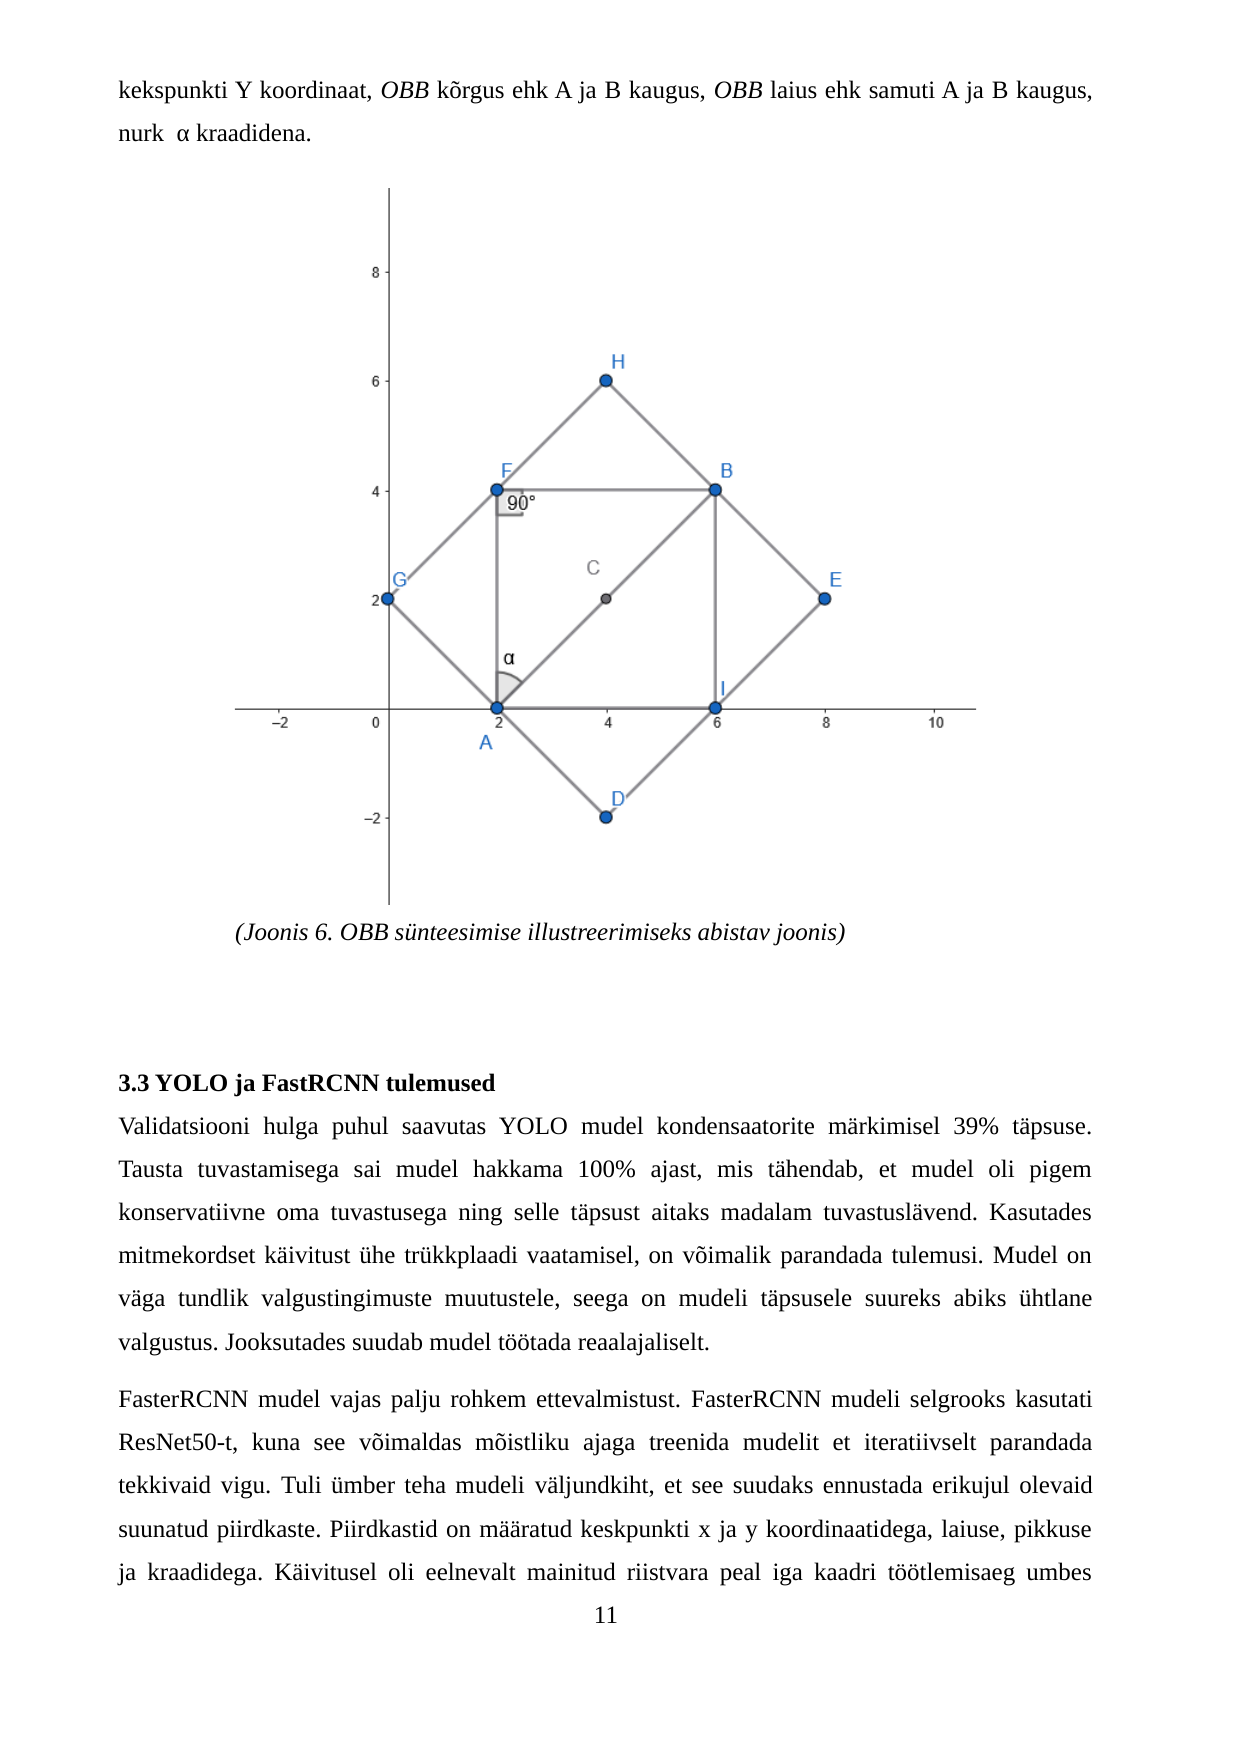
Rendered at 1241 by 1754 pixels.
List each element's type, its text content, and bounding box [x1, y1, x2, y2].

subtitle 3.3 YOLO ja FastRCNN tulemused [118, 1068, 1093, 1097]
text Validatsiooni hulga puhul saavutas YOLO mudel kondensaatorite märkimisel 39% täpsuse. Tausta tuvastamisega sai mudel hakkama 100% ajast, mis tähendab, et mudel oli pigem konservatiivne oma tuvastusega ning selle täpsust aitaks madalam tuvastuslävend. Kasutades mitmekordset käivitust ühe trükkplaadi vaatamisel, on võimalik parandada tulemusi. Mudel on väga tundlik valgustingimuste muutustele, seega on mudeli täpsusele suureks abiks ühtlane valgustus. Jooksutades suudab mudel töötada reaalajaliselt. [118, 1111, 1093, 1355]
text (Joonis 6. OBB sünteesimise illustreerimiseks abistav joonis) [235, 905, 976, 946]
picture [234, 188, 977, 905]
text FasterRCNN mudel vajas palju rohkem ettevalmistust. FasterRCNN mudeli selgrooks kasutati ResNet50-t, kuna see võimaldas mõistliku ajaga treenida mudelit et iteratiivselt parandada tekkivaid vigu. Tuli ümber teha mudeli väljundkiht, et see suudaks ennustada erikujul olevaid suunatud piirdkaste. Piirdkastid on määratud keskpunkti x ja y koordinaatidega, laiuse, pikkuse ja kraadidega. Käivitusel oli eelnevalt mainitud riistvara peal iga kaadri töötlemisaeg umbes [118, 1384, 1093, 1586]
text kekspunkti Y koordinaat, OBB kõrgus ehk A ja B kaugus, OBB laius ehk samuti A ja B kaugus, nurk α kraadidena. [118, 75, 1093, 147]
